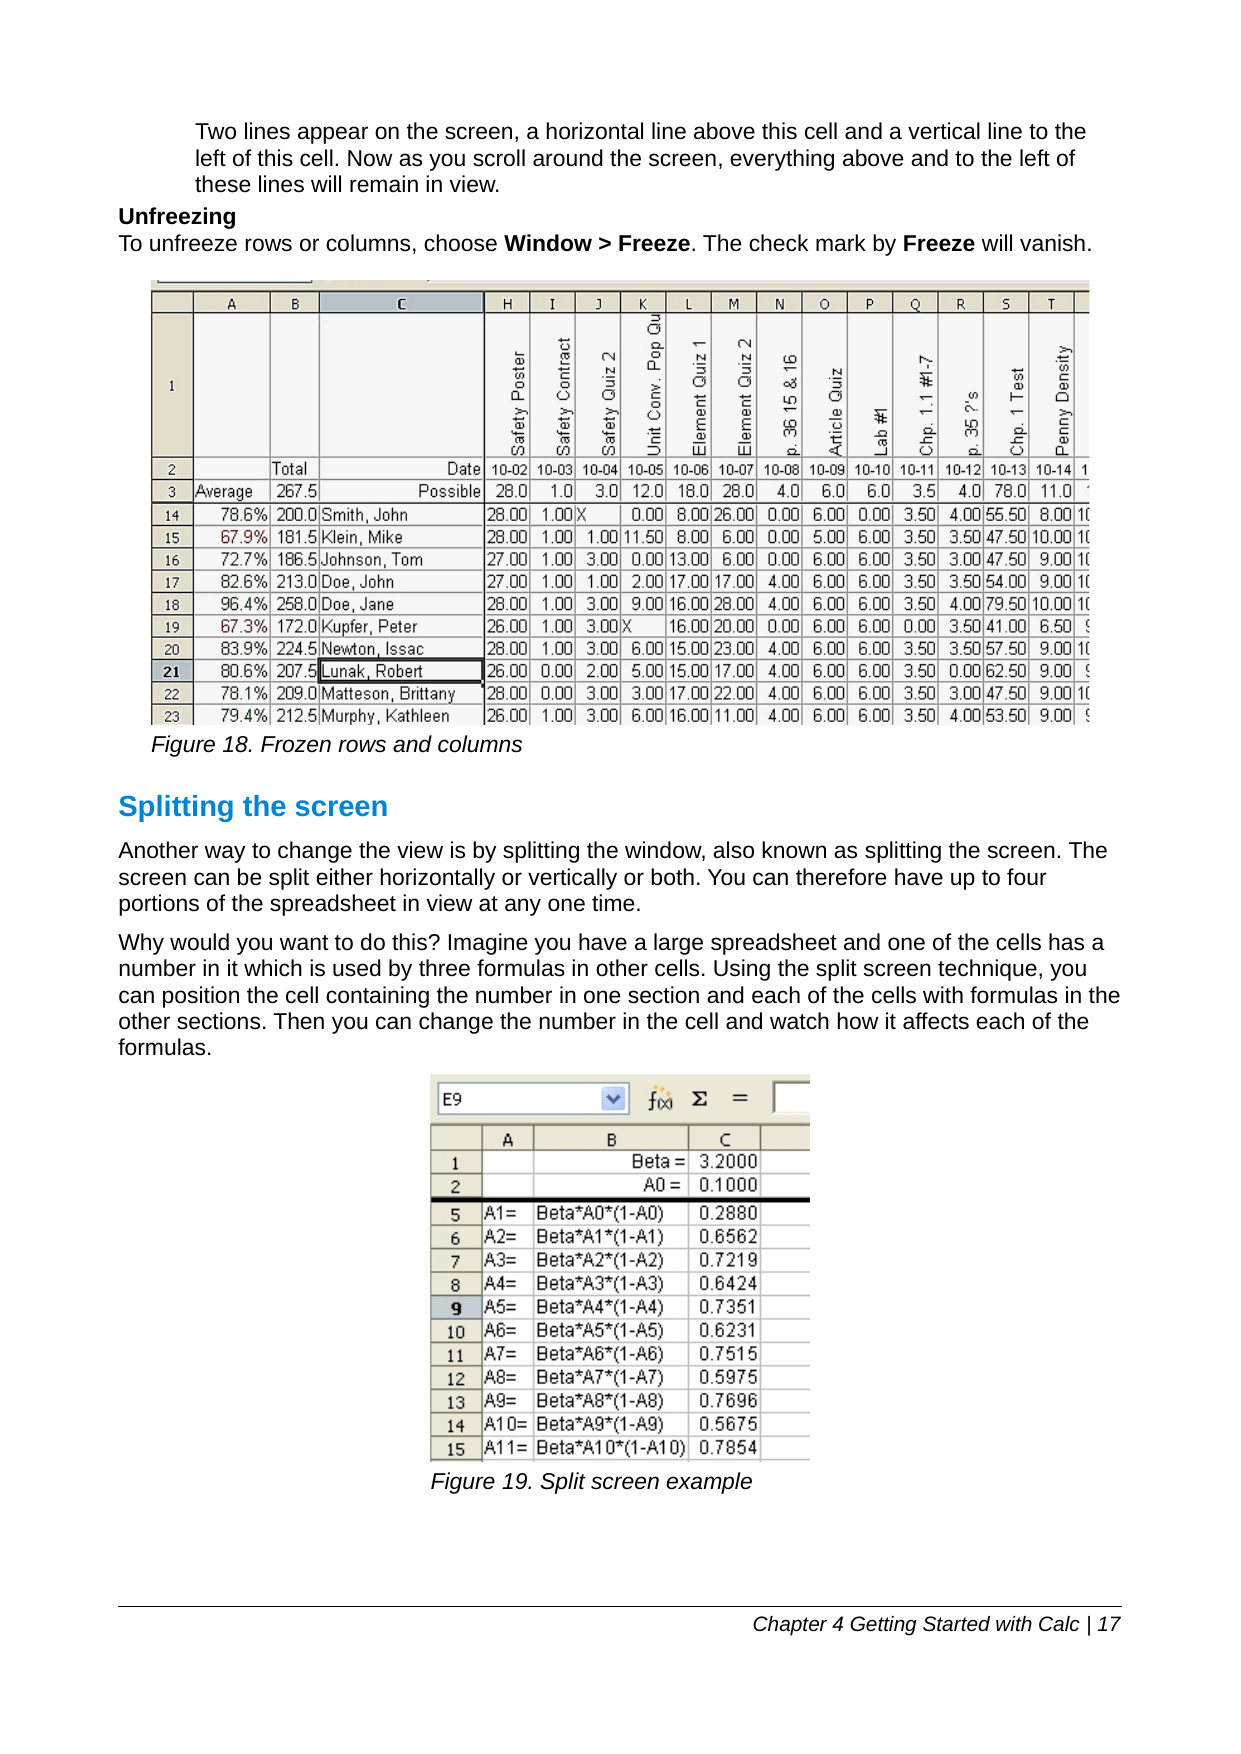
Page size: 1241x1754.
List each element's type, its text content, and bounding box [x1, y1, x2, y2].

text Why would you want to do this? Imagine you have a large spreadsheet and one of the cells has a number in it which is used by three formulas in other cells. Using the split screen technique, you can position the cell containing the number in one section and each of the cells with formulas in the other sections. Then you can change the number in the cell and watch how it affects each of the formulas. [118, 929, 1122, 1061]
list Two lines appear on the screen, a horizontal line above this cell and a vertical line to the left of this cell. Now as you scroll around the screen, everything above and to the left of these lines will remain in view. [195, 118, 1122, 197]
picture [430, 1073, 810, 1462]
text To unfreeze rows or columns, choose Window > Freeze. The check mark by Freeze will vanish. [118, 229, 1122, 256]
text Unfreezing [118, 203, 1122, 229]
text Figure 18. Frozen rows and columns [151, 731, 1089, 757]
text Another way to change the view is by splitting the window, also known as splitting the screen. The screen can be split either horizontally or vertically or both. You can therefore have up to four portions of the spreadsheet in view at any one time. [118, 835, 1122, 916]
picture [150, 280, 1090, 725]
text Figure 19. Split screen example [430, 1468, 810, 1494]
subtitle Splitting the screen [118, 789, 1122, 823]
